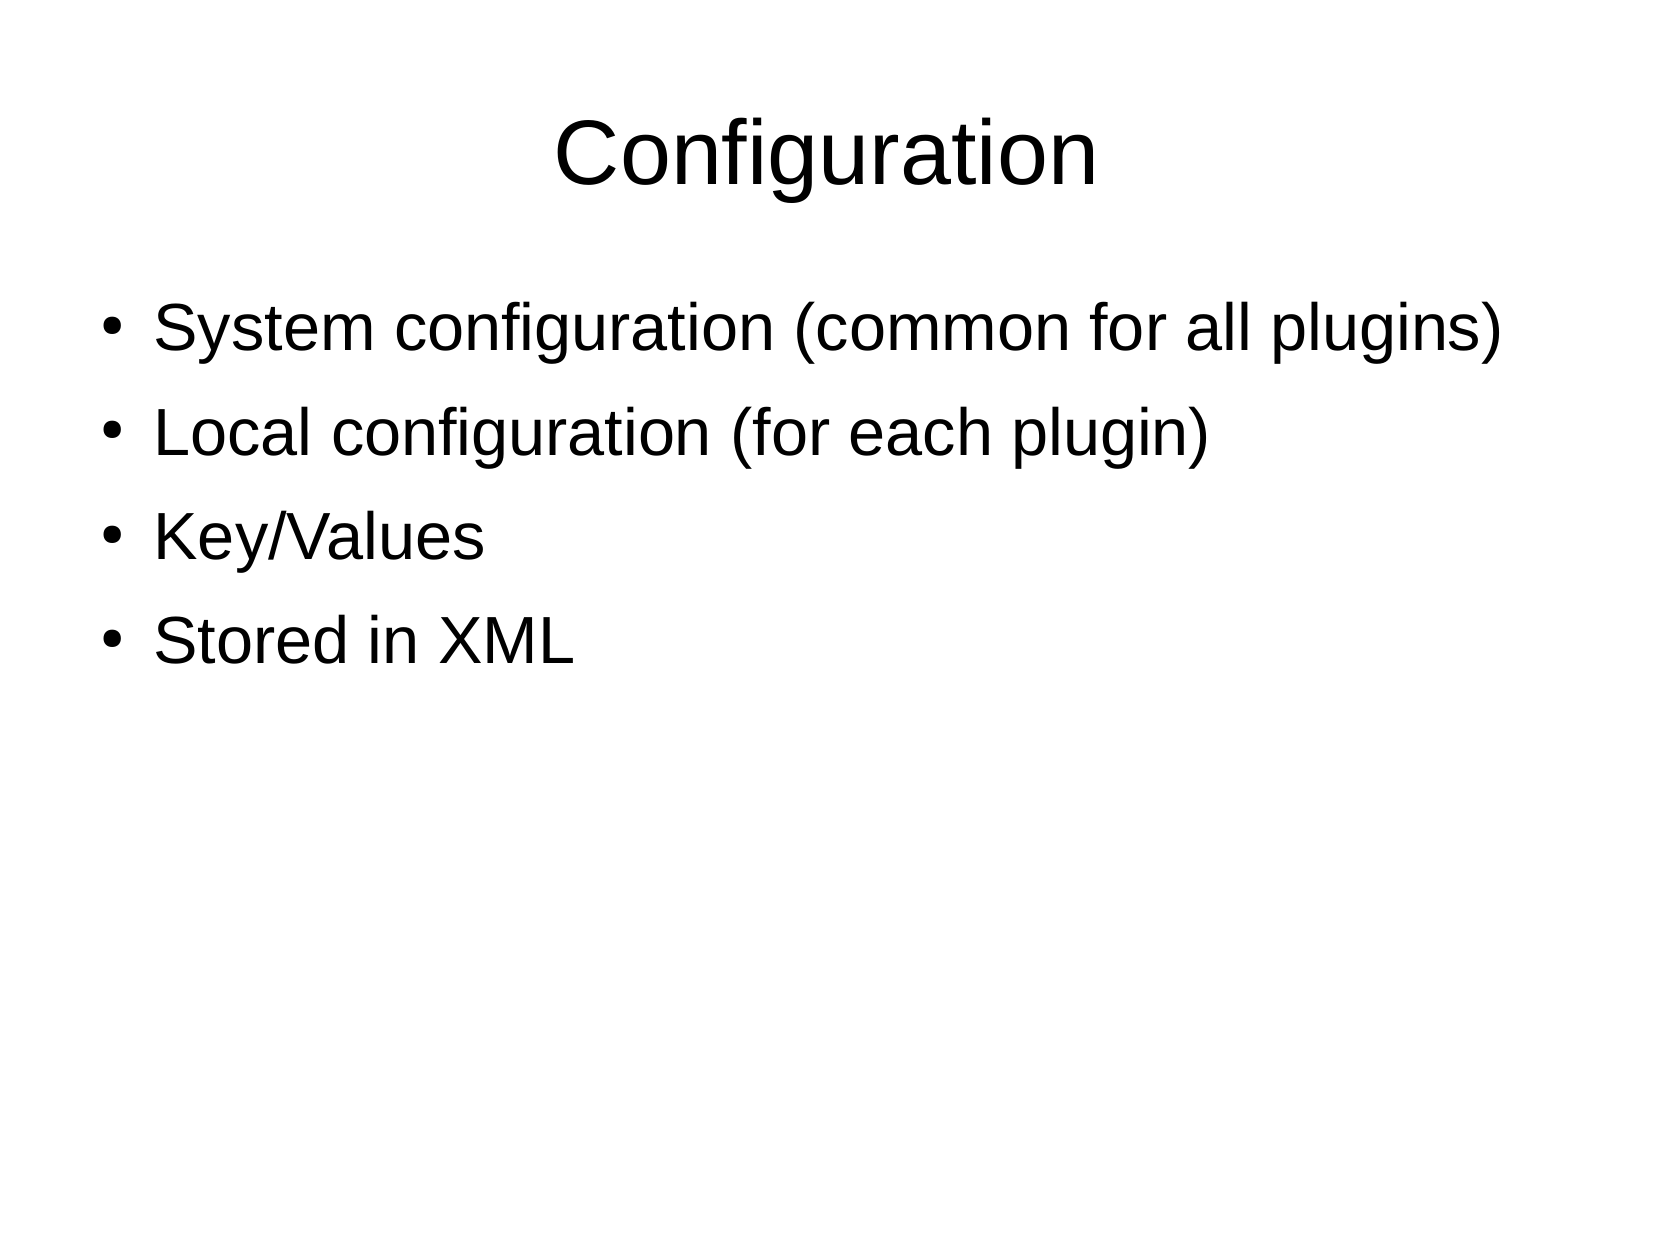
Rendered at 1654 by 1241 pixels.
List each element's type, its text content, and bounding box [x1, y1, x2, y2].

list System configuration (common for all plugins) Local configuration (for each plugin) Key/Values Stored in XML [82, 290, 1571, 1010]
title Configuration [82, 49, 1571, 257]
